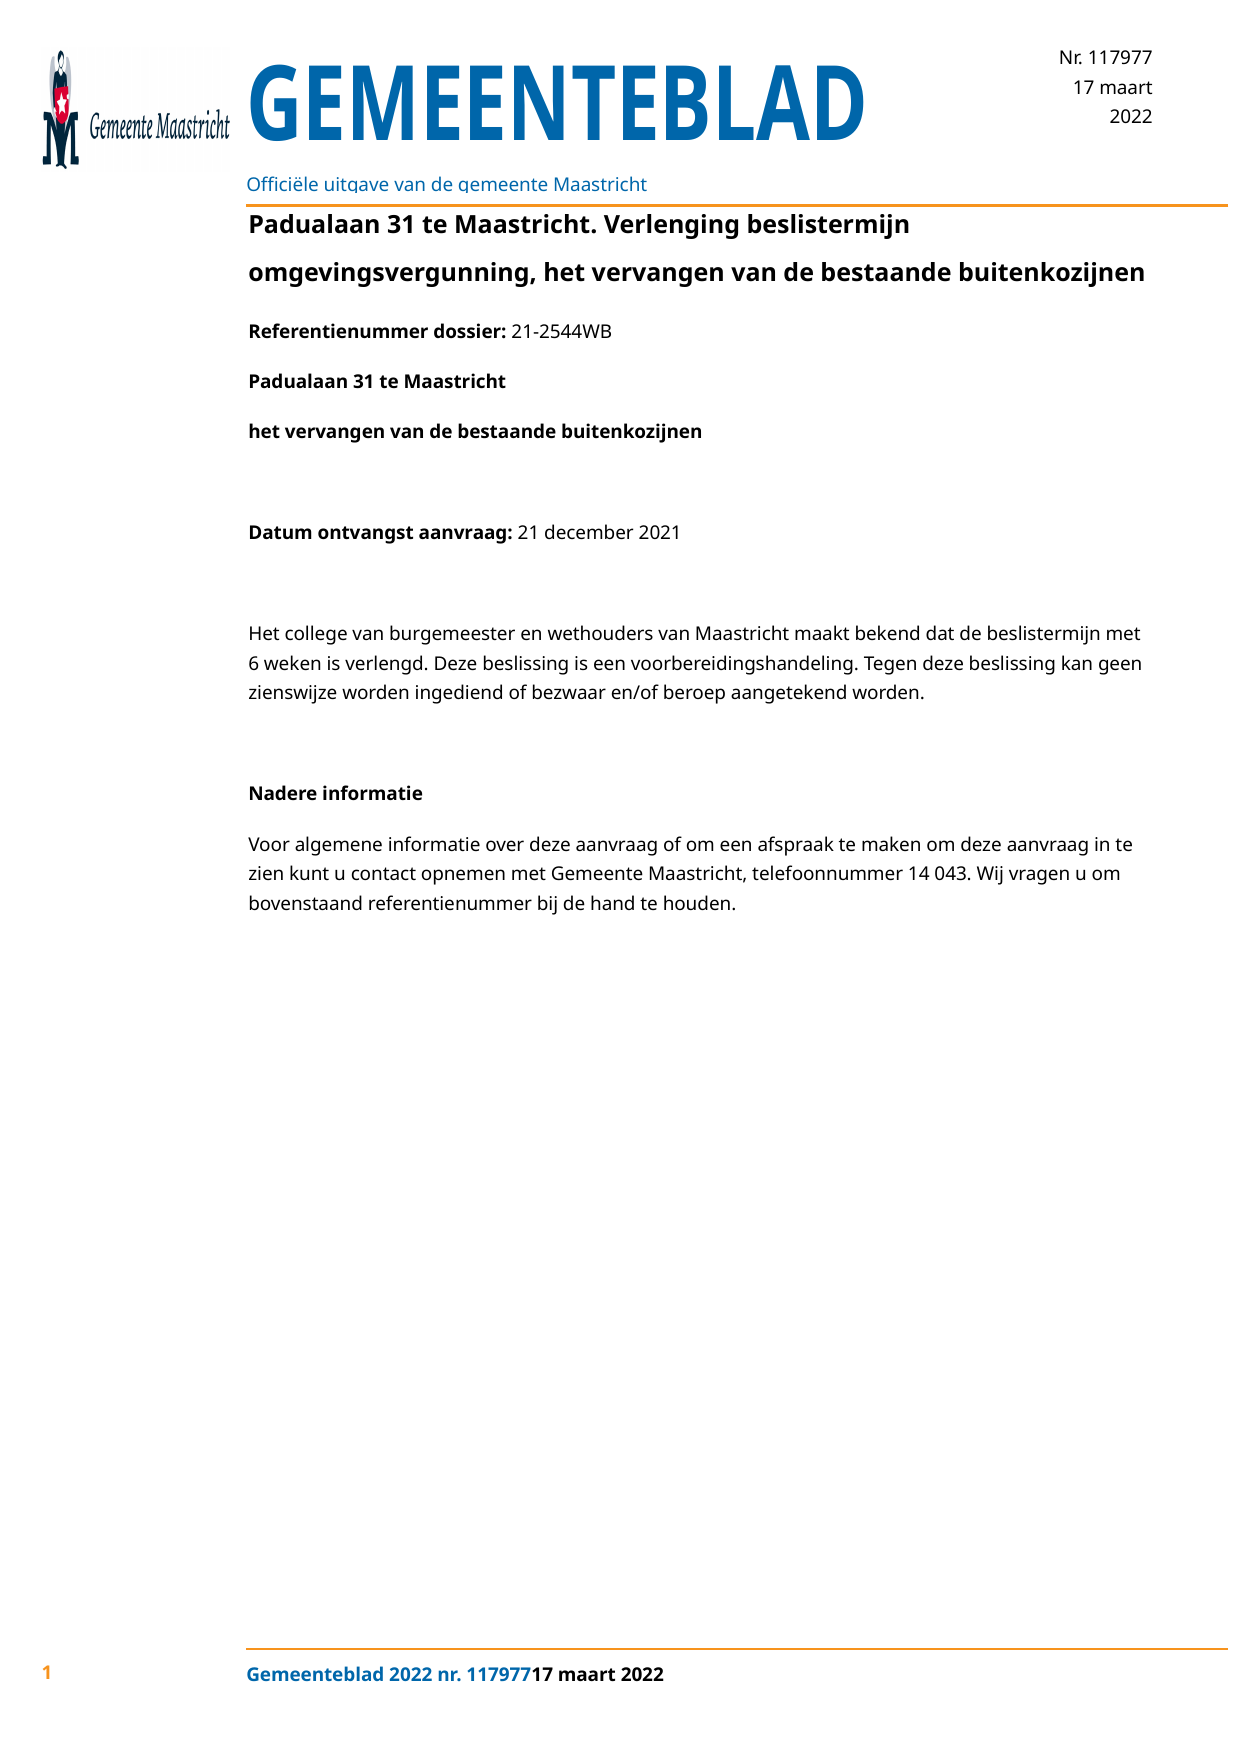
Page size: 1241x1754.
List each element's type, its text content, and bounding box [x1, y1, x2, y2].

picture [41, 47, 231, 172]
text het vervangen van de bestaande buitenkozijnen [248, 419, 1152, 444]
text Padualaan 31 te Maastricht [248, 368, 1152, 394]
text Voor algemene informatie over deze aanvraag of om een afspraak te maken om deze aanvraag in te zien kunt u contact opnemen met Gemeente Maastricht, telefoonnummer 14 043. Wij vragen u om bovenstaand referentienummer bij de hand te houden. [248, 831, 1152, 916]
text Datum ontvangst aanvraag: 21 december 2021 [248, 519, 1152, 545]
text Het college van burgemeester en wethouders van Maastricht maakt bekend dat de beslistermijn met 6 weken is verlengd. Deze beslissing is een voorbereidingshandeling. Tegen deze beslissing kan geen zienswijze worden ingediend of bezwaar en/of beroep aangetekend worden. [248, 620, 1152, 705]
text Padualaan 31 te Maastricht. Verlenging beslistermijn omgevingsvergunning, het vervangen van de bestaande buitenkozijnen [248, 207, 1152, 288]
text Referentienummer dossier: 21-2544WB [248, 318, 1152, 344]
text Nadere informatie [248, 780, 1152, 806]
